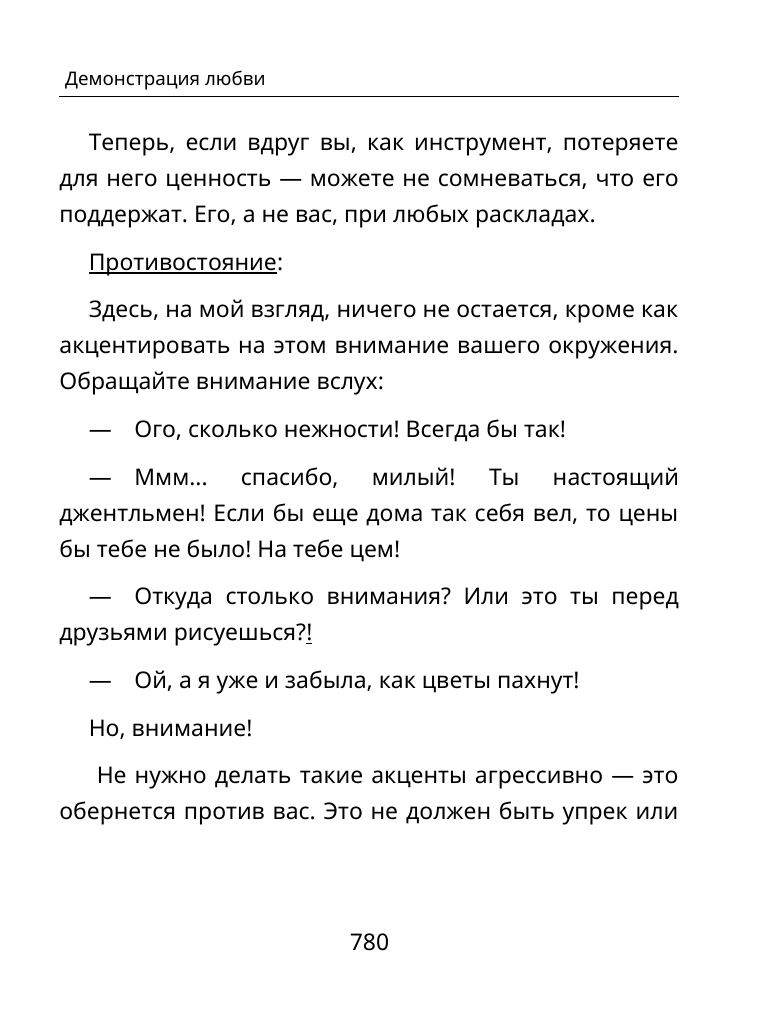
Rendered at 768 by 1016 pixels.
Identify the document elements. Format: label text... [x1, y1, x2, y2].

text Не нужно делать такие акценты агрессивно — это обернется против вас. Это не должен быть упрек или [59, 759, 679, 826]
list Откуда столько внимания? Или это ты перед друзьями рисуешься?! [59, 580, 679, 647]
text Но, внимание! [59, 712, 679, 743]
text Здесь, на мой взгляд, ничего не остается, кроме как акцентировать на этом внимание вашего окружения. Обращайте внимание вслух: [59, 293, 679, 396]
text Теперь, если вдруг вы, как инструмент, потеряете для него ценность — можете не сомневаться, что его поддержат. Его, а не вас, при любых раскладах. [59, 126, 679, 229]
list Ммм... спасибо, милый! Ты настоящий джентльмен! Если бы еще дома так себя вел, то цены бы тебе не было! На тебе цем! [59, 461, 679, 564]
list Ого, сколько нежности! Всегда бы так! [59, 413, 679, 444]
text Противостояние: [59, 246, 679, 277]
list Ой, а я уже и забыла, как цветы пахнут! [59, 664, 679, 695]
